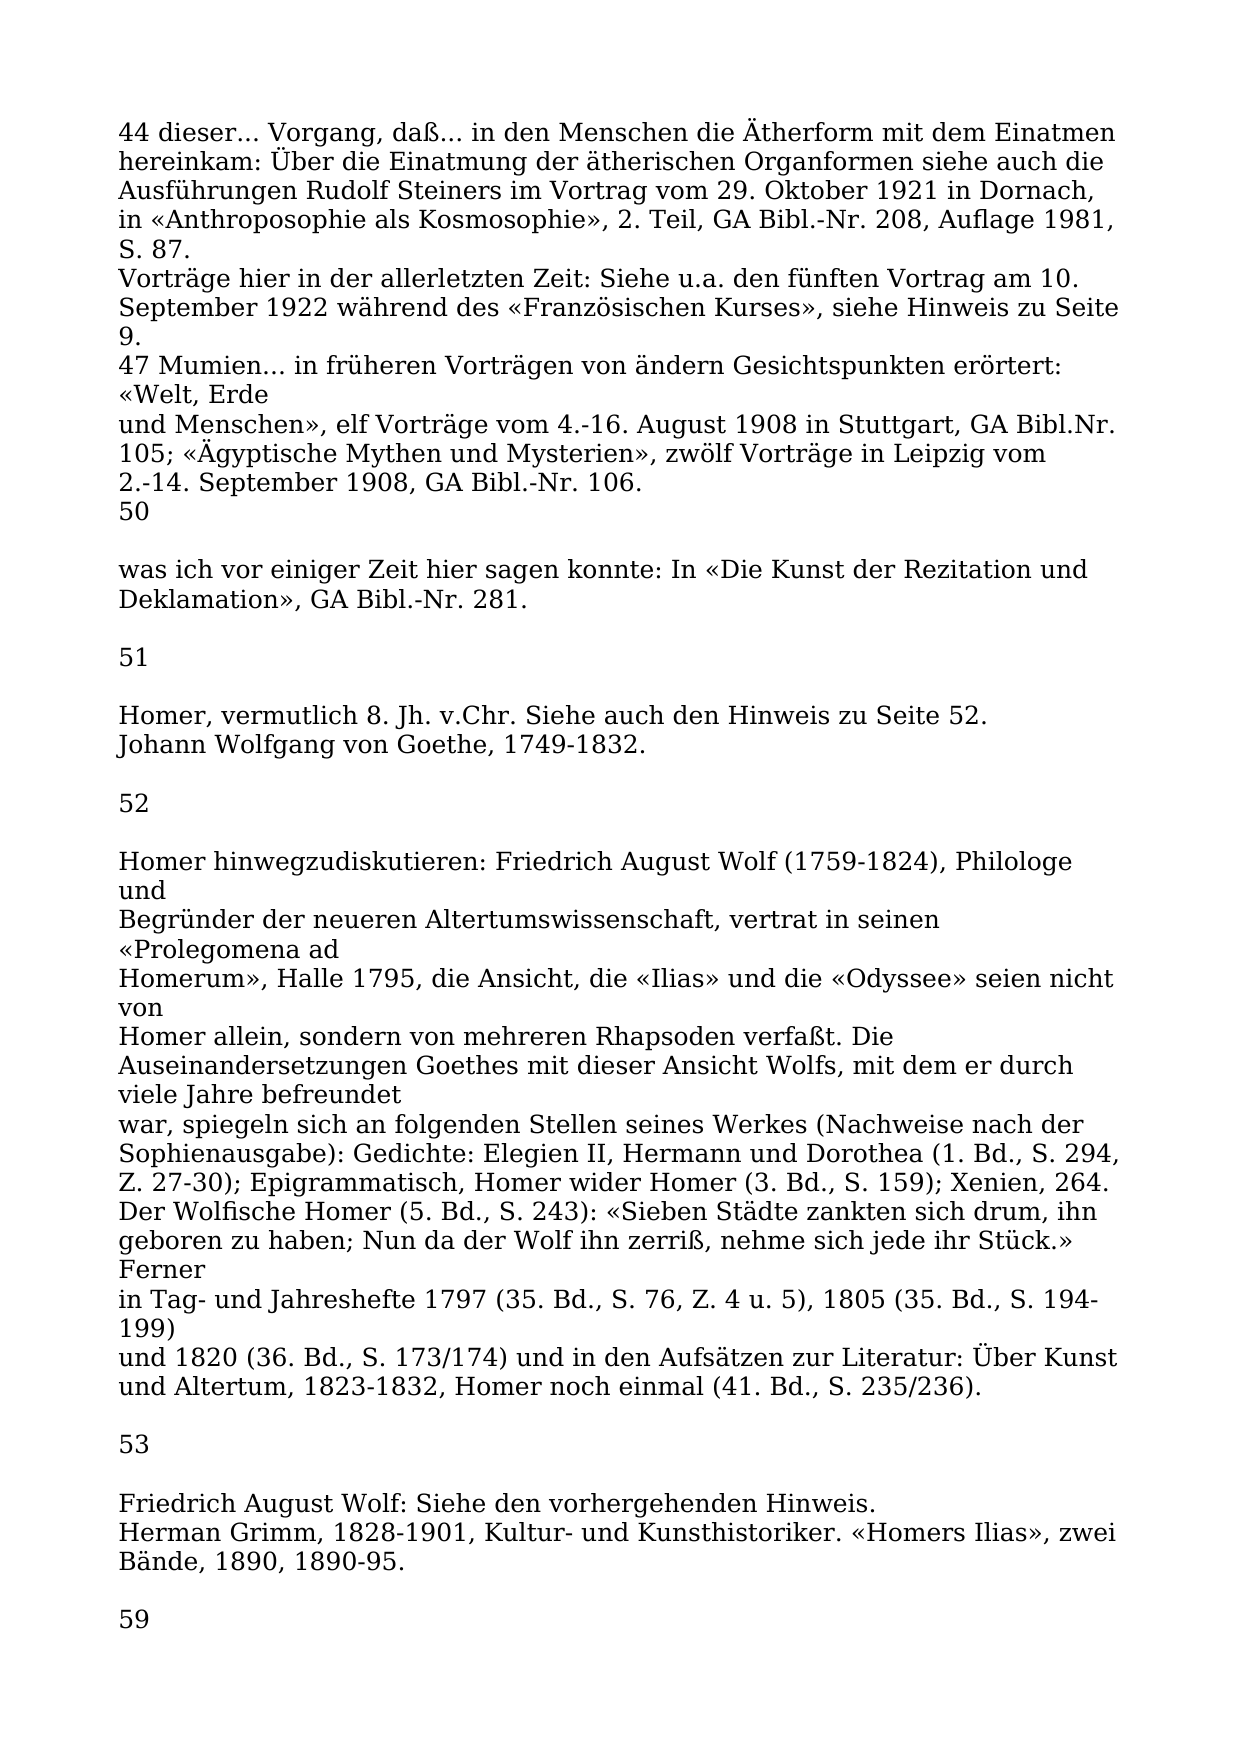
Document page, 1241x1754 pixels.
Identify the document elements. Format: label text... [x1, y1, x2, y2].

text Vorträge hier in der allerletzten Zeit: Siehe u.a. den fünften Vortrag am 10. September 1922 während des «Französischen Kurses», siehe Hinweis zu Seite 9. [118, 264, 1122, 351]
text Herman Grimm, 1828-1901, Kultur- und Kunsthistoriker. «Homers Ilias», zwei [118, 1518, 1122, 1547]
text Johann Wolfgang von Goethe, 1749-1832. [118, 731, 1122, 760]
text in Tag- und Jahreshefte 1797 (35. Bd., S. 76, Z. 4 u. 5), 1805 (35. Bd., S. 194-199) [118, 1285, 1122, 1343]
text und Altertum, 1823-1832, Homer noch einmal (41. Bd., S. 235/236). [118, 1372, 1122, 1401]
text 51 [118, 643, 1122, 672]
text Z. 27-30); Epigrammatisch, Homer wider Homer (3. Bd., S. 159); Xenien, 264. [118, 1168, 1122, 1197]
text Homer, vermutlich 8. Jh. v.Chr. Siehe auch den Hinweis zu Seite 52. [118, 701, 1122, 731]
text 2.-14. September 1908, GA Bibl.-Nr. 106. [118, 468, 1122, 497]
text 52 [118, 789, 1122, 818]
text Bände, 1890, 1890-95. [118, 1547, 1122, 1576]
text Friedrich August Wolf: Siehe den vorhergehenden Hinweis. [118, 1489, 1122, 1518]
text 53 [118, 1431, 1122, 1460]
text Homerum», Halle 1795, die Ansicht, die «Ilias» und die «Odyssee» seien nicht von [118, 964, 1122, 1022]
text Homer allein, sondern von mehreren Rhapsoden verfaßt. Die Auseinandersetzungen Goethes mit dieser Ansicht Wolfs, mit dem er durch viele Jahre befreundet [118, 1022, 1122, 1110]
text Homer hinwegzudiskutieren: Friedrich August Wolf (1759-1824), Philologe und [118, 847, 1122, 906]
text 50 [118, 497, 1122, 526]
text Der Wolfische Homer (5. Bd., S. 243): «Sieben Städte zankten sich drum, ihn geboren zu haben; Nun da der Wolf ihn zerriß, nehme sich jede ihr Stück.» Ferner [118, 1197, 1122, 1285]
text und Menschen», elf Vorträge vom 4.-16. August 1908 in Stuttgart, GA Bibl.Nr. 105; «Ägyptische Mythen und Mysterien», zwölf Vorträge in Leipzig vom [118, 410, 1122, 468]
text 44 dieser... Vorgang, daß... in den Menschen die Ätherform mit dem Einatmen hereinkam: Über die Einatmung der ätherischen Organformen siehe auch die Ausführungen Rudolf Steiners im Vortrag vom 29. Oktober 1921 in Dornach, in «Anthroposophie als Kosmosophie», 2. Teil, GA Bibl.-Nr. 208, Auflage 1981, S. 87. [118, 118, 1122, 264]
text und 1820 (36. Bd., S. 173/174) und in den Aufsätzen zur Literatur: Über Kunst [118, 1343, 1122, 1372]
text 47 Mumien... in früheren Vorträgen von ändern Gesichtspunkten erörtert: «Welt, Erde [118, 351, 1122, 410]
text 59 [118, 1606, 1122, 1635]
text Begründer der neueren Altertumswissenschaft, vertrat in seinen «Prolegomena ad [118, 906, 1122, 964]
text war, spiegeln sich an folgenden Stellen seines Werkes (Nachweise nach der Sophienausgabe): Gedichte: Elegien II, Hermann und Dorothea (1. Bd., S. 294, [118, 1110, 1122, 1168]
text was ich vor einiger Zeit hier sagen konnte: In «Die Kunst der Rezitation und Deklamation», GA Bibl.-Nr. 281. [118, 556, 1122, 614]
